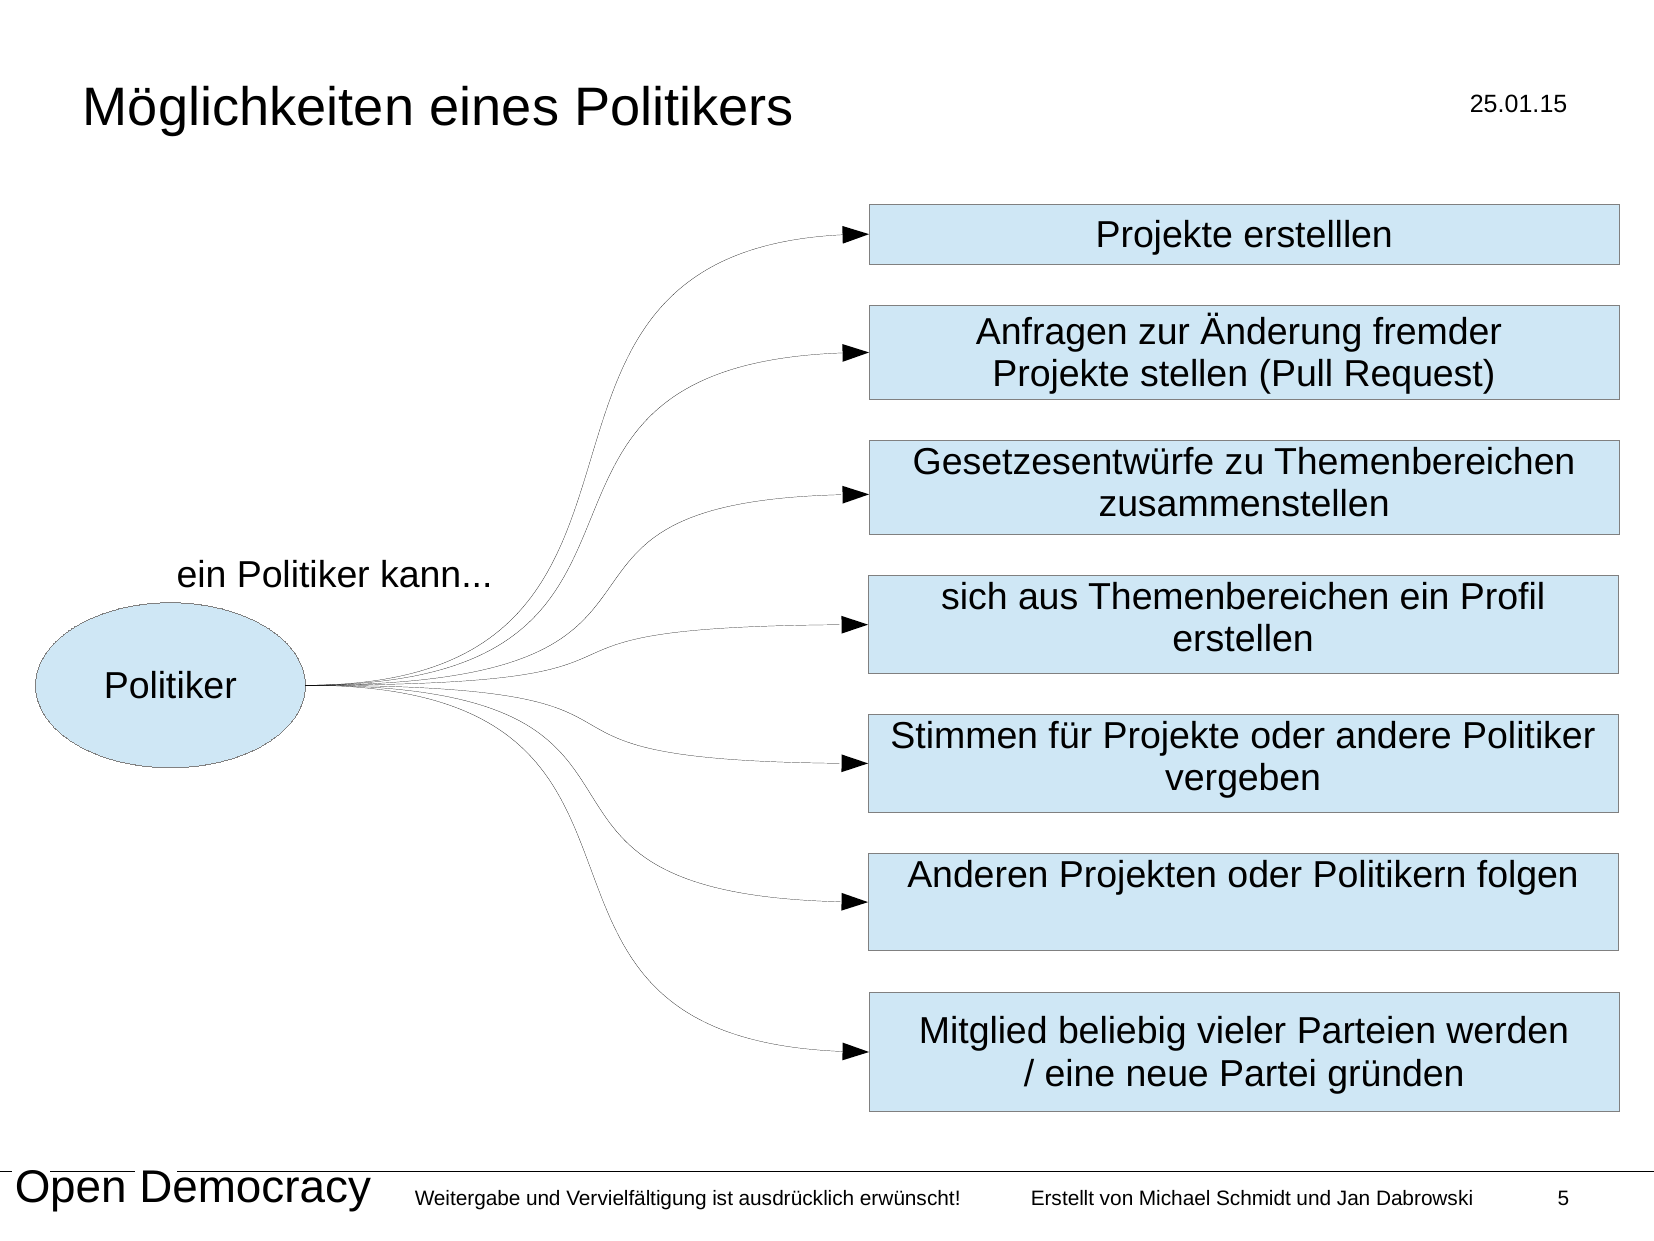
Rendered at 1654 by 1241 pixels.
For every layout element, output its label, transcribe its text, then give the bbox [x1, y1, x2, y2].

text_box sich aus Themenbereichen ein Profil erstellen [868, 575, 1619, 674]
text_box Mitglied beliebig vieler Parteien werden / eine neue Partei gründen [869, 992, 1620, 1112]
text_box Politiker [35, 602, 306, 768]
title Möglichkeiten eines Politikers [82, 59, 1359, 155]
text_box Anfragen zur Änderung fremder Projekte stellen (Pull Request) [869, 305, 1620, 400]
text_box Gesetzesentwürfe zu Themenbereichen zusammenstellen [869, 440, 1620, 535]
text_box Projekte erstelllen [869, 204, 1620, 265]
text_box Anderen Projekten oder Politikern folgen [868, 853, 1619, 951]
text_box ein Politiker kann... [161, 545, 508, 603]
text_box Stimmen für Projekte oder andere Politiker vergeben [868, 714, 1619, 813]
